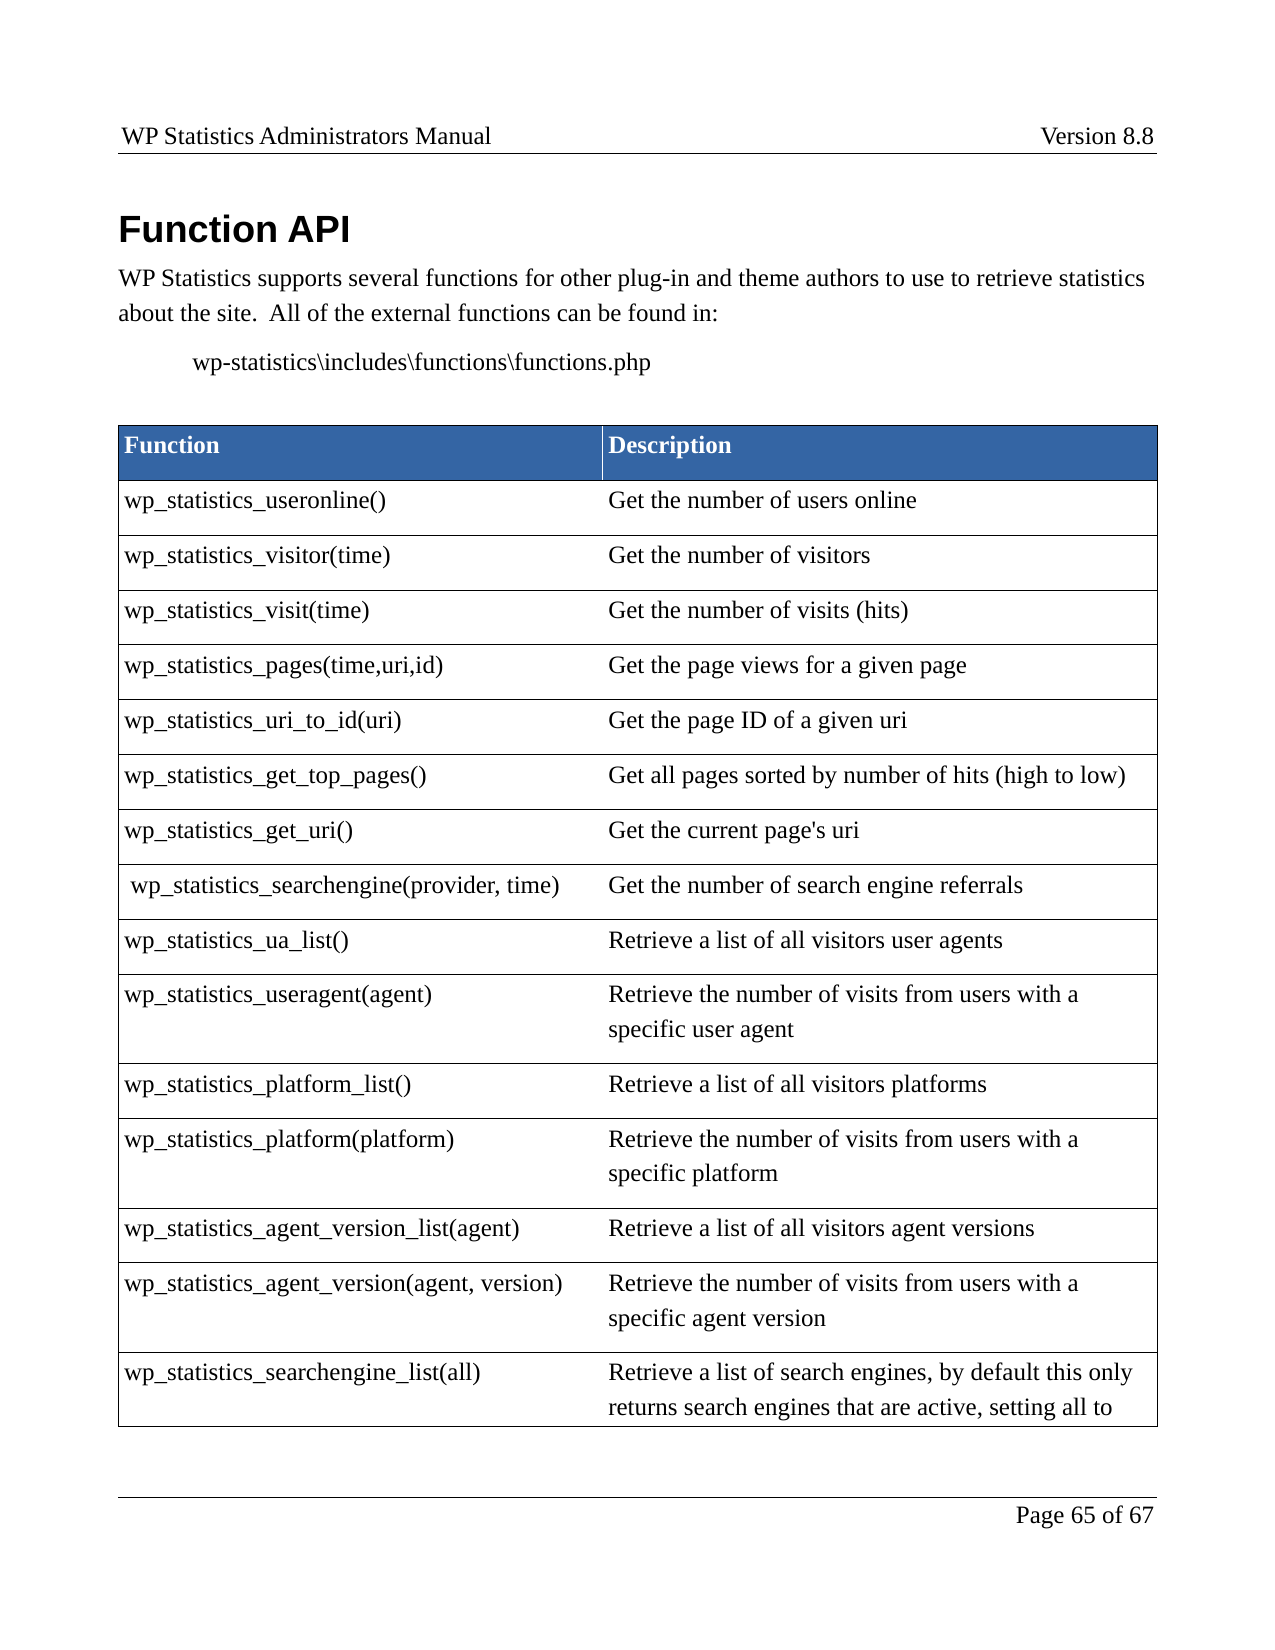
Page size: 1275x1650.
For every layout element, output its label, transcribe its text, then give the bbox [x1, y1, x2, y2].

table_cell wp_statistics_get_uri() [119, 810, 602, 864]
table_cell Get the number of visitors [603, 536, 1157, 589]
table_cell wp_statistics_uri_to_id(uri) [119, 700, 602, 754]
table_cell wp_statistics_get_top_pages() [119, 755, 602, 809]
table_cell Get the number of search engine referrals [603, 865, 1157, 919]
table_cell wp_statistics_useragent(agent) [119, 975, 602, 1063]
table_cell wp_statistics_pages(time,uri,id) [119, 645, 602, 699]
table_cell Retrieve the number of visits from users with a specific agent version [603, 1263, 1157, 1352]
table_cell wp_statistics_agent_version_list(agent) [119, 1209, 602, 1262]
table_cell Get the number of users online [603, 481, 1157, 534]
table_cell wp_statistics_searchengine_list(all) [119, 1353, 602, 1426]
table_cell wp_statistics_platform_list() [119, 1064, 602, 1118]
text wp-statistics\includes\functions\functions.php [118, 347, 1157, 376]
table_cell wp_statistics_ua_list() [119, 920, 602, 974]
table_cell wp_statistics_useronline() [119, 481, 602, 534]
table_cell wp_statistics_platform(platform) [119, 1119, 602, 1207]
table_cell Retrieve a list of all visitors user agents [603, 920, 1157, 974]
table_cell wp_statistics_searchengine(provider, time) [119, 865, 602, 919]
table_cell Get the page ID of a given uri [603, 700, 1157, 754]
table_header Description [603, 426, 1157, 480]
text WP Statistics supports several functions for other plug-in and theme authors to use to retrieve statistics about the site. All of the external functions can be found in: [118, 263, 1157, 327]
table_cell Get the page views for a given page [603, 645, 1157, 699]
table_cell Get all pages sorted by number of hits (high to low) [603, 755, 1157, 809]
table_cell wp_statistics_visitor(time) [119, 536, 602, 589]
table_cell Retrieve a list of all visitors agent versions [603, 1209, 1157, 1262]
table_header Function [119, 426, 602, 480]
table_cell Get the current page's uri [603, 810, 1157, 864]
table_cell Retrieve a list of all visitors platforms [603, 1064, 1157, 1118]
table_cell Get the number of visits (hits) [603, 591, 1157, 644]
subtitle Function API [118, 207, 1157, 251]
table_cell Retrieve a list of search engines, by default this only returns search engines that are active, setting all to [603, 1353, 1157, 1426]
table_cell Retrieve the number of visits from users with a specific platform [603, 1119, 1157, 1207]
table_cell Retrieve the number of visits from users with a specific user agent [603, 975, 1157, 1063]
table_cell wp_statistics_agent_version(agent, version) [119, 1263, 602, 1352]
table_cell wp_statistics_visit(time) [119, 591, 602, 644]
